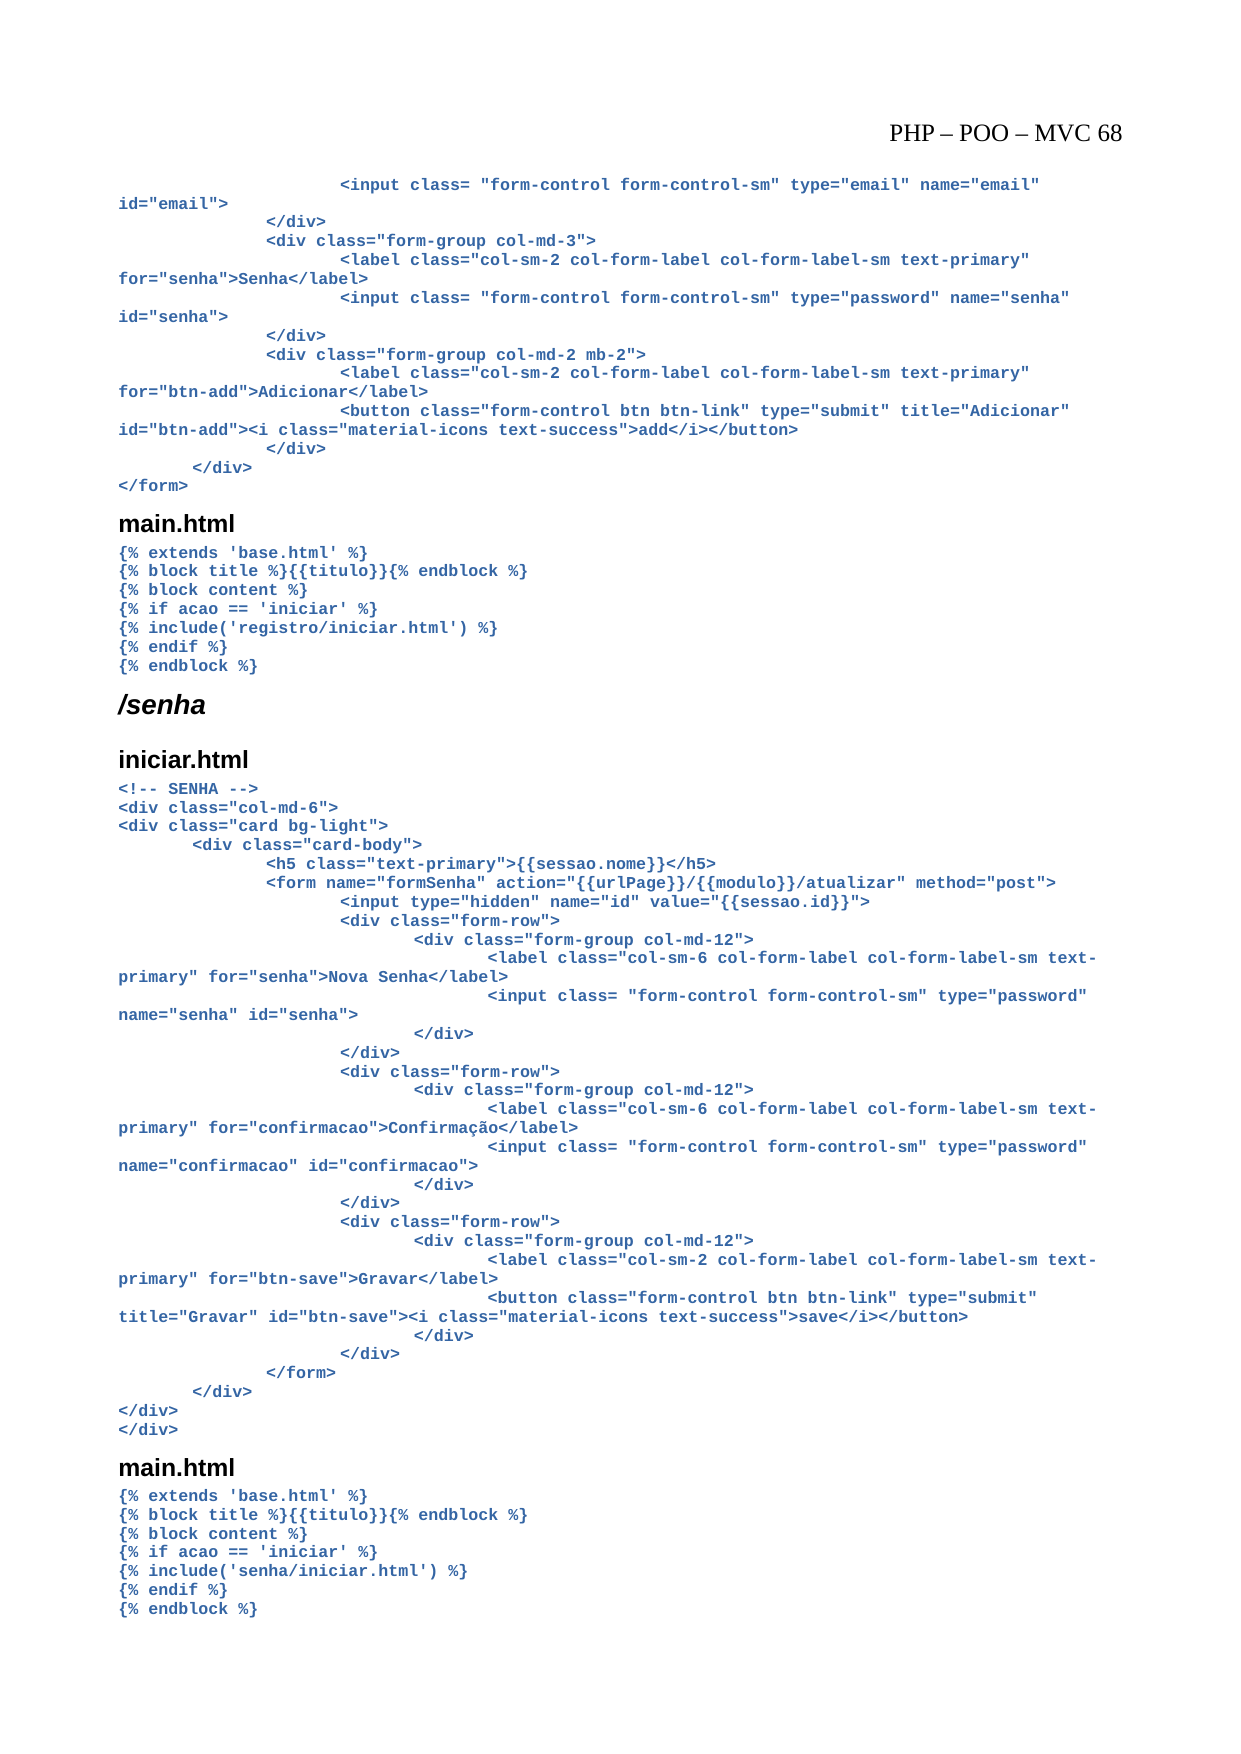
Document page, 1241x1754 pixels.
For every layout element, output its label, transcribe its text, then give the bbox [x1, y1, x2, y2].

text </div> [118, 440, 1122, 459]
text </form> [118, 478, 1122, 497]
text </div> [118, 1327, 1122, 1346]
text <button class="form-control btn btn-link" type="submit" title="Adicionar" id="btn-add"><i class="material-icons text-success">add</i></button> [118, 403, 1122, 440]
text <div class="form-row"> [118, 912, 1122, 931]
text {% if acao == 'iniciar' %} [118, 1544, 1122, 1563]
text <input type="hidden" name="id" value="{{sessao.id}}"> [118, 893, 1122, 912]
text <input class= "form-control form-control-sm" type="password" name="senha" id="senha"> [118, 289, 1122, 327]
subtitle /senha [118, 689, 1122, 721]
text {% include('senha/iniciar.html') %} [118, 1563, 1122, 1582]
text </div> [118, 1346, 1122, 1365]
text <div class="col-md-6"> [118, 799, 1122, 818]
text <div class="form-row"> [118, 1063, 1122, 1082]
text </div> [118, 1176, 1122, 1195]
text <label class="col-sm-2 col-form-label col-form-label-sm text-primary" for="btn-add">Adicionar</label> [118, 365, 1122, 403]
text </div> [118, 327, 1122, 346]
text <div class="form-group col-md-2 mb-2"> [118, 346, 1122, 365]
text {% endblock %} [118, 657, 1122, 676]
text {% block content %} [118, 1525, 1122, 1544]
text </div> [118, 1384, 1122, 1402]
text {% block title %}{{titulo}}{% endblock %} [118, 563, 1122, 582]
text <button class="form-control btn btn-link" type="submit" title="Gravar" id="btn-save"><i class="material-icons text-success">save</i></button> [118, 1289, 1122, 1327]
text <div class="form-group col-md-12"> [118, 931, 1122, 950]
text {% endif %} [118, 1582, 1122, 1601]
text <input class= "form-control form-control-sm" type="email" name="email" id="email"> [118, 176, 1122, 214]
text {% extends 'base.html' %} [118, 1487, 1122, 1506]
text {% block title %}{{titulo}}{% endblock %} [118, 1506, 1122, 1525]
text </form> [118, 1365, 1122, 1384]
text </div> [118, 1195, 1122, 1214]
text <input class= "form-control form-control-sm" type="password" name="confirmacao" id="confirmacao"> [118, 1138, 1122, 1176]
text <!-- SENHA --> [118, 780, 1122, 799]
text {% endblock %} [118, 1601, 1122, 1619]
text </div> [118, 1402, 1122, 1421]
text <input class= "form-control form-control-sm" type="password" name="senha" id="senha"> [118, 988, 1122, 1025]
text {% extends 'base.html' %} [118, 544, 1122, 563]
text <div class="card bg-light"> [118, 818, 1122, 837]
subtitle iniciar.html [118, 746, 1122, 774]
text <label class="col-sm-2 col-form-label col-form-label-sm text-primary" for="btn-save">Gravar</label> [118, 1252, 1122, 1289]
text </div> [118, 1044, 1122, 1063]
text </div> [118, 459, 1122, 478]
subtitle main.html [118, 509, 1122, 538]
text <h5 class="text-primary">{{sessao.nome}}</h5> [118, 856, 1122, 874]
text <div class="form-group col-md-12"> [118, 1233, 1122, 1252]
text <label class="col-sm-6 col-form-label col-form-label-sm text-primary" for="confirmacao">Confirmação</label> [118, 1101, 1122, 1138]
text <div class="card-body"> [118, 837, 1122, 856]
text <div class="form-group col-md-3"> [118, 233, 1122, 252]
text {% block content %} [118, 582, 1122, 601]
text {% include('registro/iniciar.html') %} [118, 619, 1122, 638]
text <label class="col-sm-2 col-form-label col-form-label-sm text-primary" for="senha">Senha</label> [118, 252, 1122, 289]
text <div class="form-group col-md-12"> [118, 1082, 1122, 1101]
text {% endif %} [118, 638, 1122, 657]
subtitle main.html [118, 1453, 1122, 1481]
text <label class="col-sm-6 col-form-label col-form-label-sm text-primary" for="senha">Nova Senha</label> [118, 950, 1122, 988]
text </div> [118, 1025, 1122, 1044]
text <div class="form-row"> [118, 1214, 1122, 1233]
text <form name="formSenha" action="{{urlPage}}/{{modulo}}/atualizar" method="post"> [118, 874, 1122, 893]
text </div> [118, 214, 1122, 233]
text {% if acao == 'iniciar' %} [118, 601, 1122, 619]
text </div> [118, 1421, 1122, 1440]
